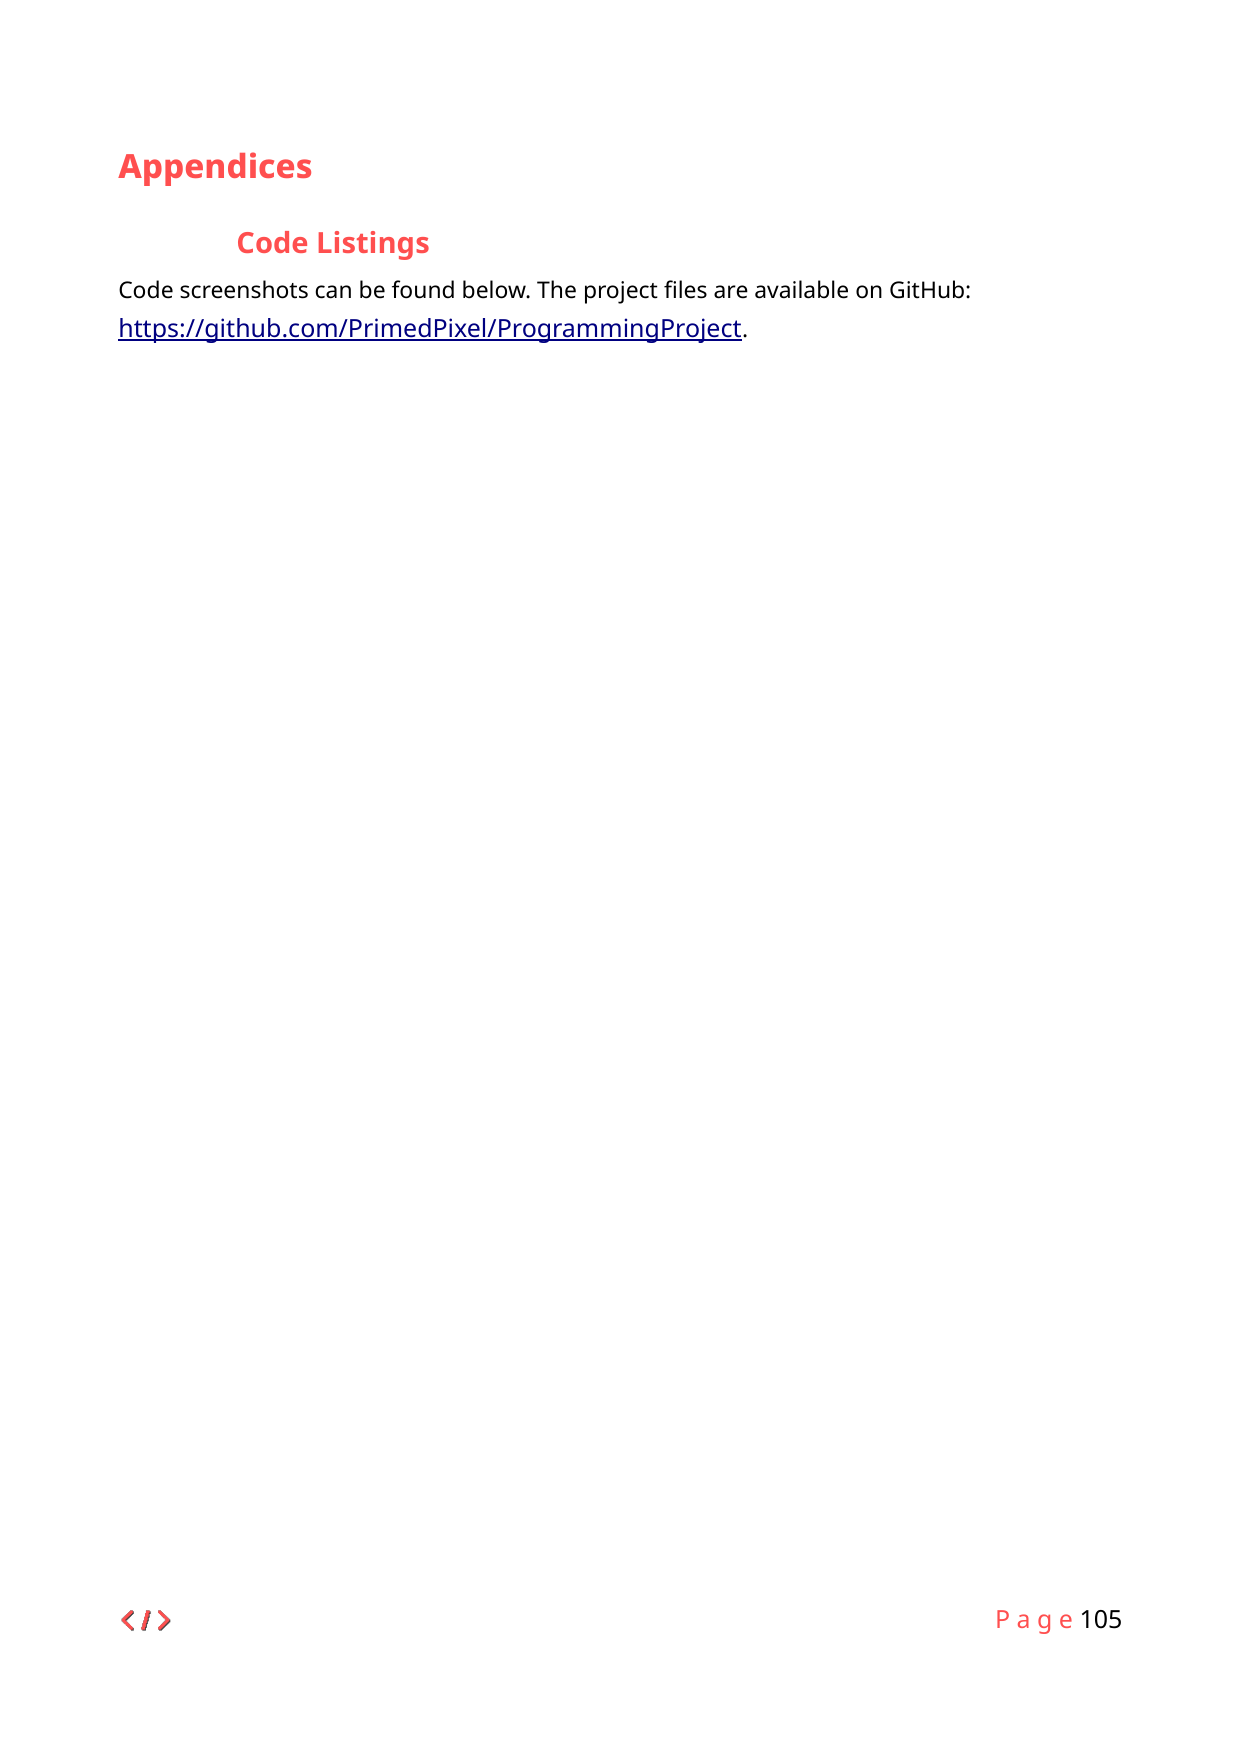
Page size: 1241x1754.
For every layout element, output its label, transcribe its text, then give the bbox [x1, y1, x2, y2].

picture [116, 1591, 175, 1649]
subtitle Code Listings [118, 222, 1122, 262]
text Code screenshots can be found below. The project files are available on GitHub: https://github.com/PrimedPixel/ProgrammingProject. [118, 274, 1122, 344]
subtitle Appendices [118, 143, 1122, 188]
